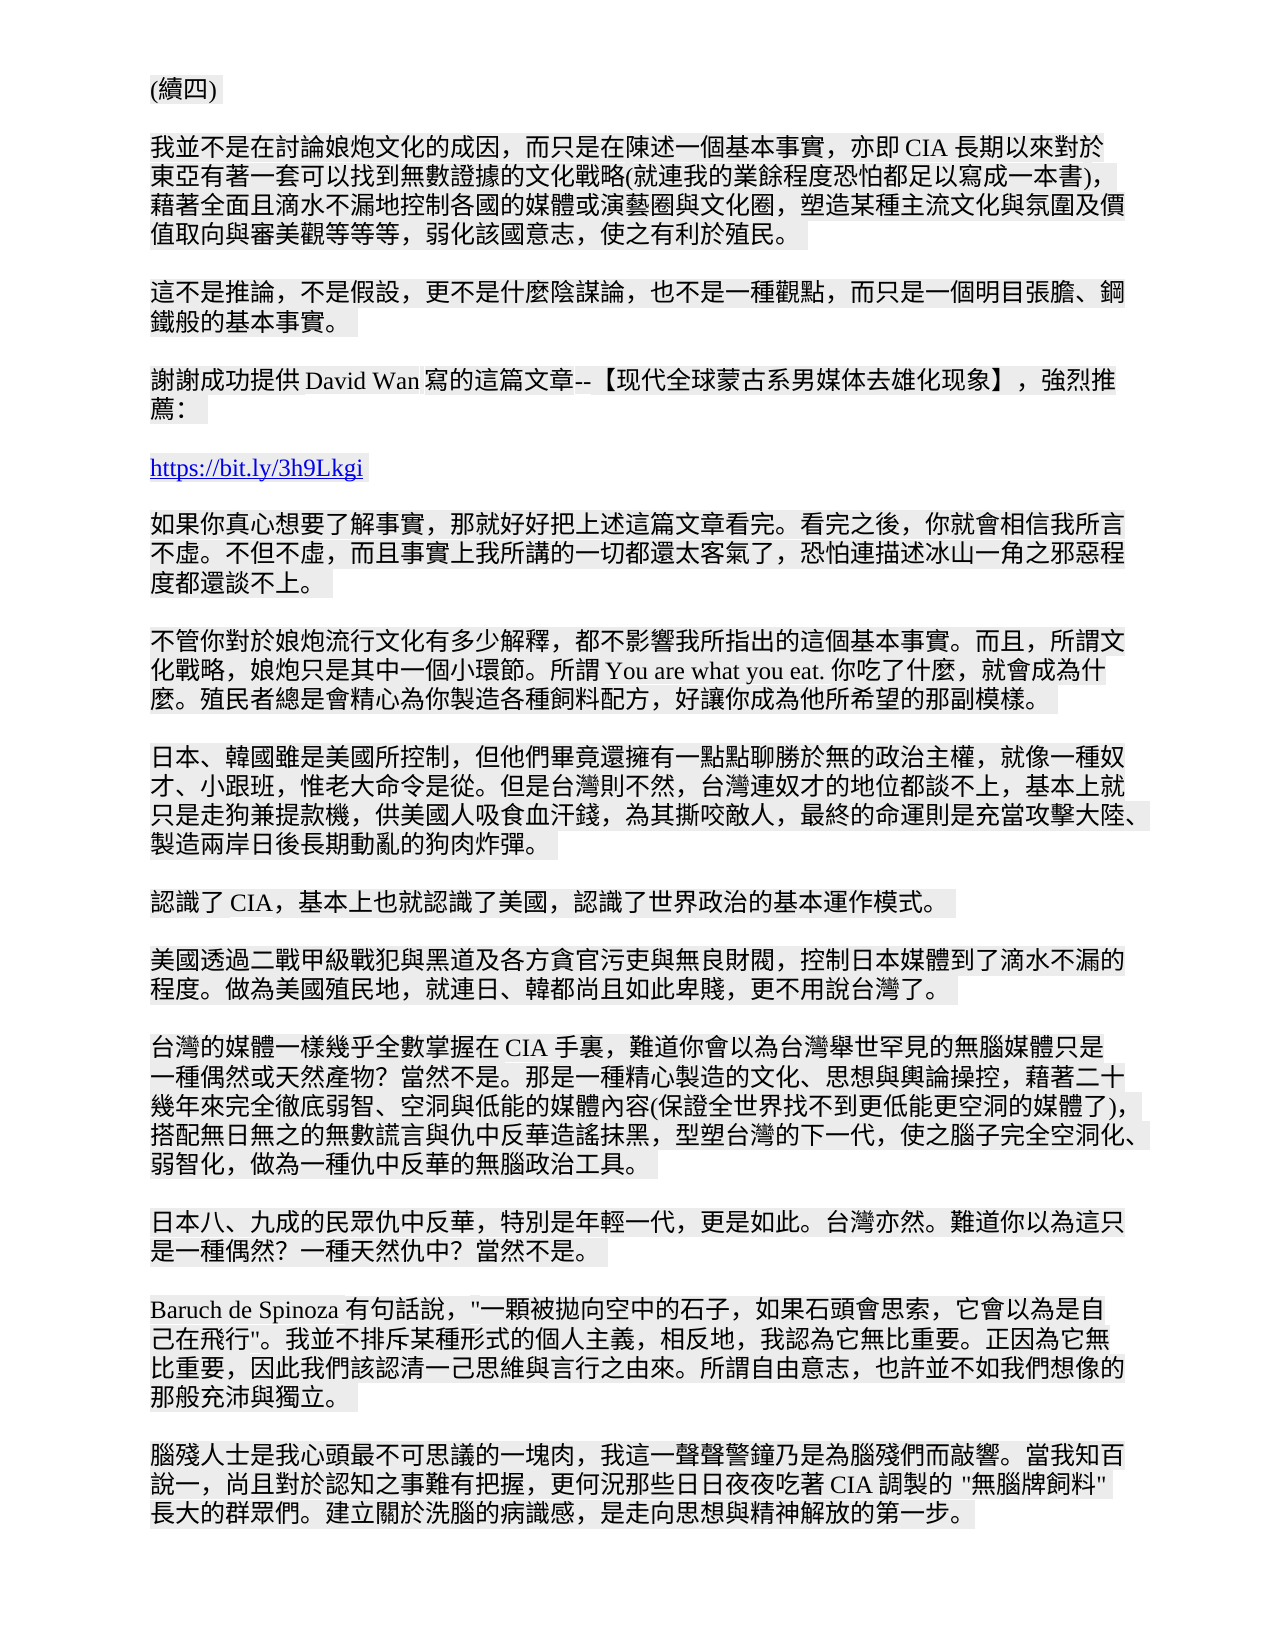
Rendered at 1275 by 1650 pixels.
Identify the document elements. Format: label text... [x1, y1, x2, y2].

text (續四) 我並不是在討論娘炮文化的成因，而只是在陳述一個基本事實，亦即CIA 長期以來對於東亞有著一套可以找到無數證據的文化戰略(就連我的業餘程度恐怕都足以寫成一本書)，藉著全面且滴水不漏地控制各國的媒體或演藝圈與文化圈，塑造某種主流文化與氛圍及價值取向與審美觀等等等，弱化該國意志，使之有利於殖民。 這不是推論，不是假設，更不是什麼陰謀論，也不是一種觀點，而只是一個明目張膽、鋼鐵般的基本事實。 謝謝成功提供David Wan寫的這篇文章--【现代全球蒙古系男媒体去雄化现象】，強烈推薦： https://bit.ly/3h9Lkgi 如果你真心想要了解事實，那就好好把上述這篇文章看完。看完之後，你就會相信我所言不虛。不但不虛，而且事實上我所講的一切都還太客氣了，恐怕連描述冰山一角之邪惡程度都還談不上。 不管你對於娘炮流行文化有多少解釋，都不影響我所指出的這個基本事實。而且，所謂文化戰略，娘炮只是其中一個小環節。所謂You are what you eat. 你吃了什麼，就會成為什麼。殖民者總是會精心為你製造各種飼料配方，好讓你成為他所希望的那副模樣。 日本、韓國雖是美國所控制，但他們畢竟還擁有一點點聊勝於無的政治主權，就像一種奴才、小跟班，惟老大命令是從。但是台灣則不然，台灣連奴才的地位都談不上，基本上就只是走狗兼提款機，供美國人吸食血汗錢，為其撕咬敵人，最終的命運則是充當攻擊大陸、製造兩岸日後長期動亂的狗肉炸彈。 認識了CIA，基本上也就認識了美國，認識了世界政治的基本運作模式。 美國透過二戰甲級戰犯與黑道及各方貪官污吏與無良財閥，控制日本媒體到了滴水不漏的程度。做為美國殖民地，就連日、韓都尚且如此卑賤，更不用說台灣了。 台灣的媒體一樣幾乎全數掌握在CIA 手裏，難道你會以為台灣舉世罕見的無腦媒體只是一種偶然或天然產物？當然不是。那是一種精心製造的文化、思想與輿論操控，藉著二十幾年來完全徹底弱智、空洞與低能的媒體內容(保證全世界找不到更低能更空洞的媒體了)，搭配無日無之的無數謊言與仇中反華造謠抹黑，型塑台灣的下一代，使之腦子完全空洞化、弱智化，做為一種仇中反華的無腦政治工具。 日本八、九成的民眾仇中反華，特別是年輕一代，更是如此。台灣亦然。難道你以為這只是一種偶然？一種天然仇中？當然不是。 Baruch de Spinoza 有句話說，"一顆被拋向空中的石子，如果石頭會思索，它會以為是自己在飛行"。我並不排斥某種形式的個人主義，相反地，我認為它無比重要。正因為它無比重要，因此我們該認清一己思維與言行之由來。所謂自由意志，也許並不如我們想像的那般充沛與獨立。 腦殘人士是我心頭最不可思議的一塊肉，我這一聲聲警鐘乃是為腦殘們而敲響。當我知百說一，尚且對於認知之事難有把握，更何況那些日日夜夜吃著CIA調製的 "無腦牌飼料" 長大的群眾們。建立關於洗腦的病識感，是走向思想與精神解放的第一步。 [150, 75, 1125, 1529]
